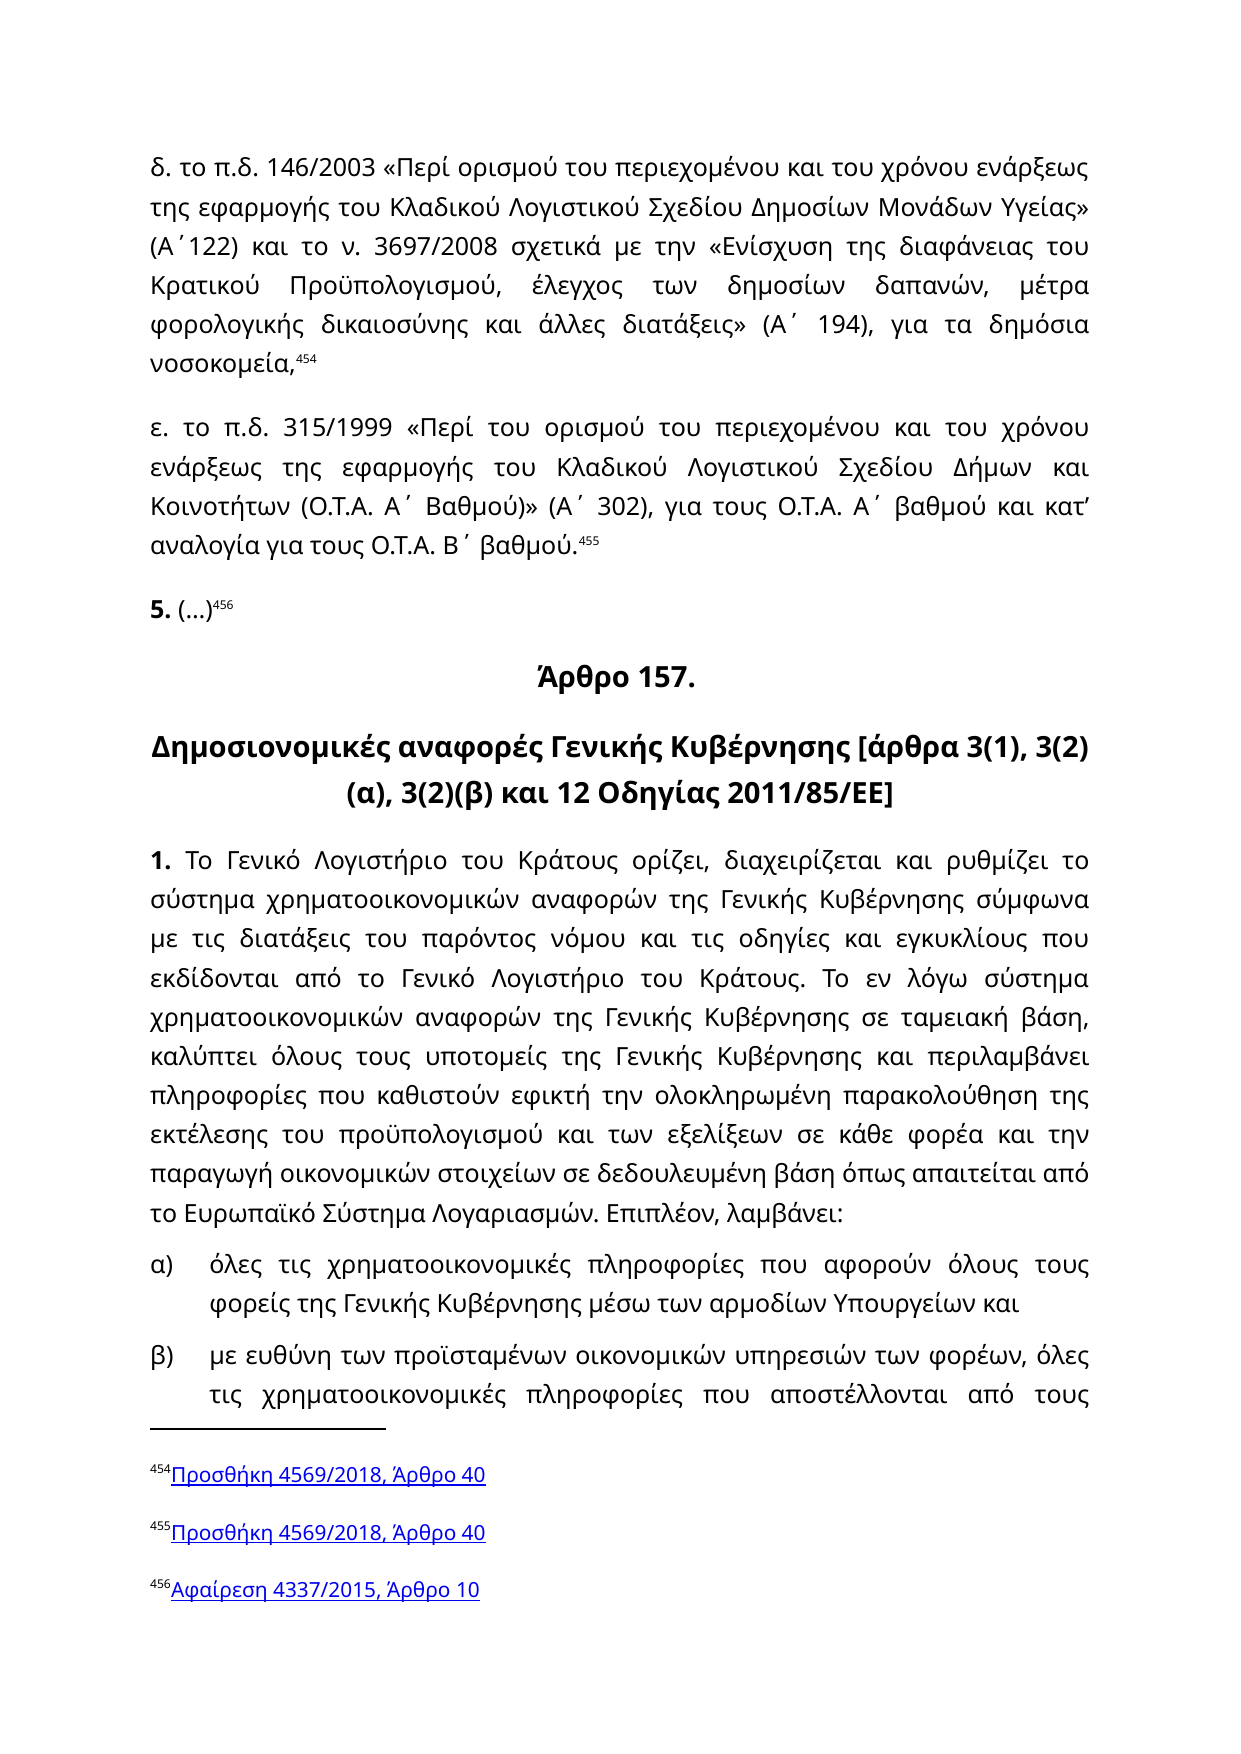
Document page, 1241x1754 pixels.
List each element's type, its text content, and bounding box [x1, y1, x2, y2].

subtitle Άρθρο 157. [150, 656, 1090, 696]
subtitle Δημοσιονομικές αναφορές Γενικής Κυβέρνησης [άρθρα 3(1), 3(2)(α), 3(2)(β) και 12 Οδηγίας 2011/85/ΕΕ] [150, 726, 1090, 812]
text ε. το π.δ. 315/1999 «Περί του ορισμού του περιεχομένου και του χρόνου ενάρξεως της εφαρμογής του Κλαδικού Λογιστικού Σχεδίου Δήμων και Κοινοτήτων (Ο.Τ.Α. Α΄ Βαθμού)» (Α΄ 302), για τους Ο.Τ.Α. Α΄ βαθμού και κατ’ αναλογία για τους Ο.Τ.Α. Β΄ βαθμού. [150, 410, 1090, 562]
text Αφαίρεση 4337/2015, Άρθρο 10 [150, 1576, 1090, 1604]
text 5. (…) [150, 592, 1090, 626]
text δ. το π.δ. 146/2003 «Περί ορισμού του περιεχομένου και του χρόνου ενάρξεως της εφαρμογής του Κλαδικού Λογιστικού Σχεδίου Δημοσίων Μονάδων Υγείας» (Α΄122) και το ν. 3697/2008 σχετικά με την «Ενίσχυση της διαφάνειας του Κρατικού Προϋπολογισμού, έλεγχος των δημοσίων δαπανών, μέτρα φορολογικής δικαιοσύνης και άλλες διατάξεις» (Α΄ 194), για τα δημόσια νοσοκομεία, [150, 150, 1090, 380]
list β) με ευθύνη των προϊσταμένων οικονομικών υπηρεσιών των φορέων, όλες τις χρηματοοικονομικές πληροφορίες που αποστέλλονται από τους [150, 1338, 1090, 1411]
text 1. Το Γενικό Λογιστήριο του Κράτους ορίζει, διαχειρίζεται και ρυθμίζει το σύστημα χρηματοοικονομικών αναφορών της Γενικής Κυβέρνησης σύμφωνα με τις διατάξεις του παρόντος νόμου και τις οδηγίες και εγκυκλίους που εκδίδονται από το Γενικό Λογιστήριο του Κράτους. Το εν λόγω σύστημα χρηματοοικονομικών αναφορών της Γενικής Κυβέρνησης σε ταμειακή βάση, καλύπτει όλους τους υποτομείς της Γενικής Κυβέρνησης και περιλαμβάνει πληροφορίες που καθιστούν εφικτή την ολοκληρωμένη παρακολούθηση της εκτέλεσης του προϋπολογισμού και των εξελίξεων σε κάθε φορέα και την παραγωγή οικονομικών στοιχείων σε δεδουλευμένη βάση όπως απαιτείται από το Ευρωπαϊκό Σύστημα Λογαριασμών. Επιπλέον, λαμβάνει: [150, 843, 1090, 1229]
text Προσθήκη 4569/2018, Άρθρο 40 [150, 1460, 1090, 1489]
list α) όλες τις χρηματοοικονομικές πληροφορίες που αφορούν όλους τους φορείς της Γενικής Κυβέρνησης μέσω των αρμοδίων Υπουργείων και [150, 1247, 1090, 1320]
text Προσθήκη 4569/2018, Άρθρο 40 [150, 1518, 1090, 1546]
